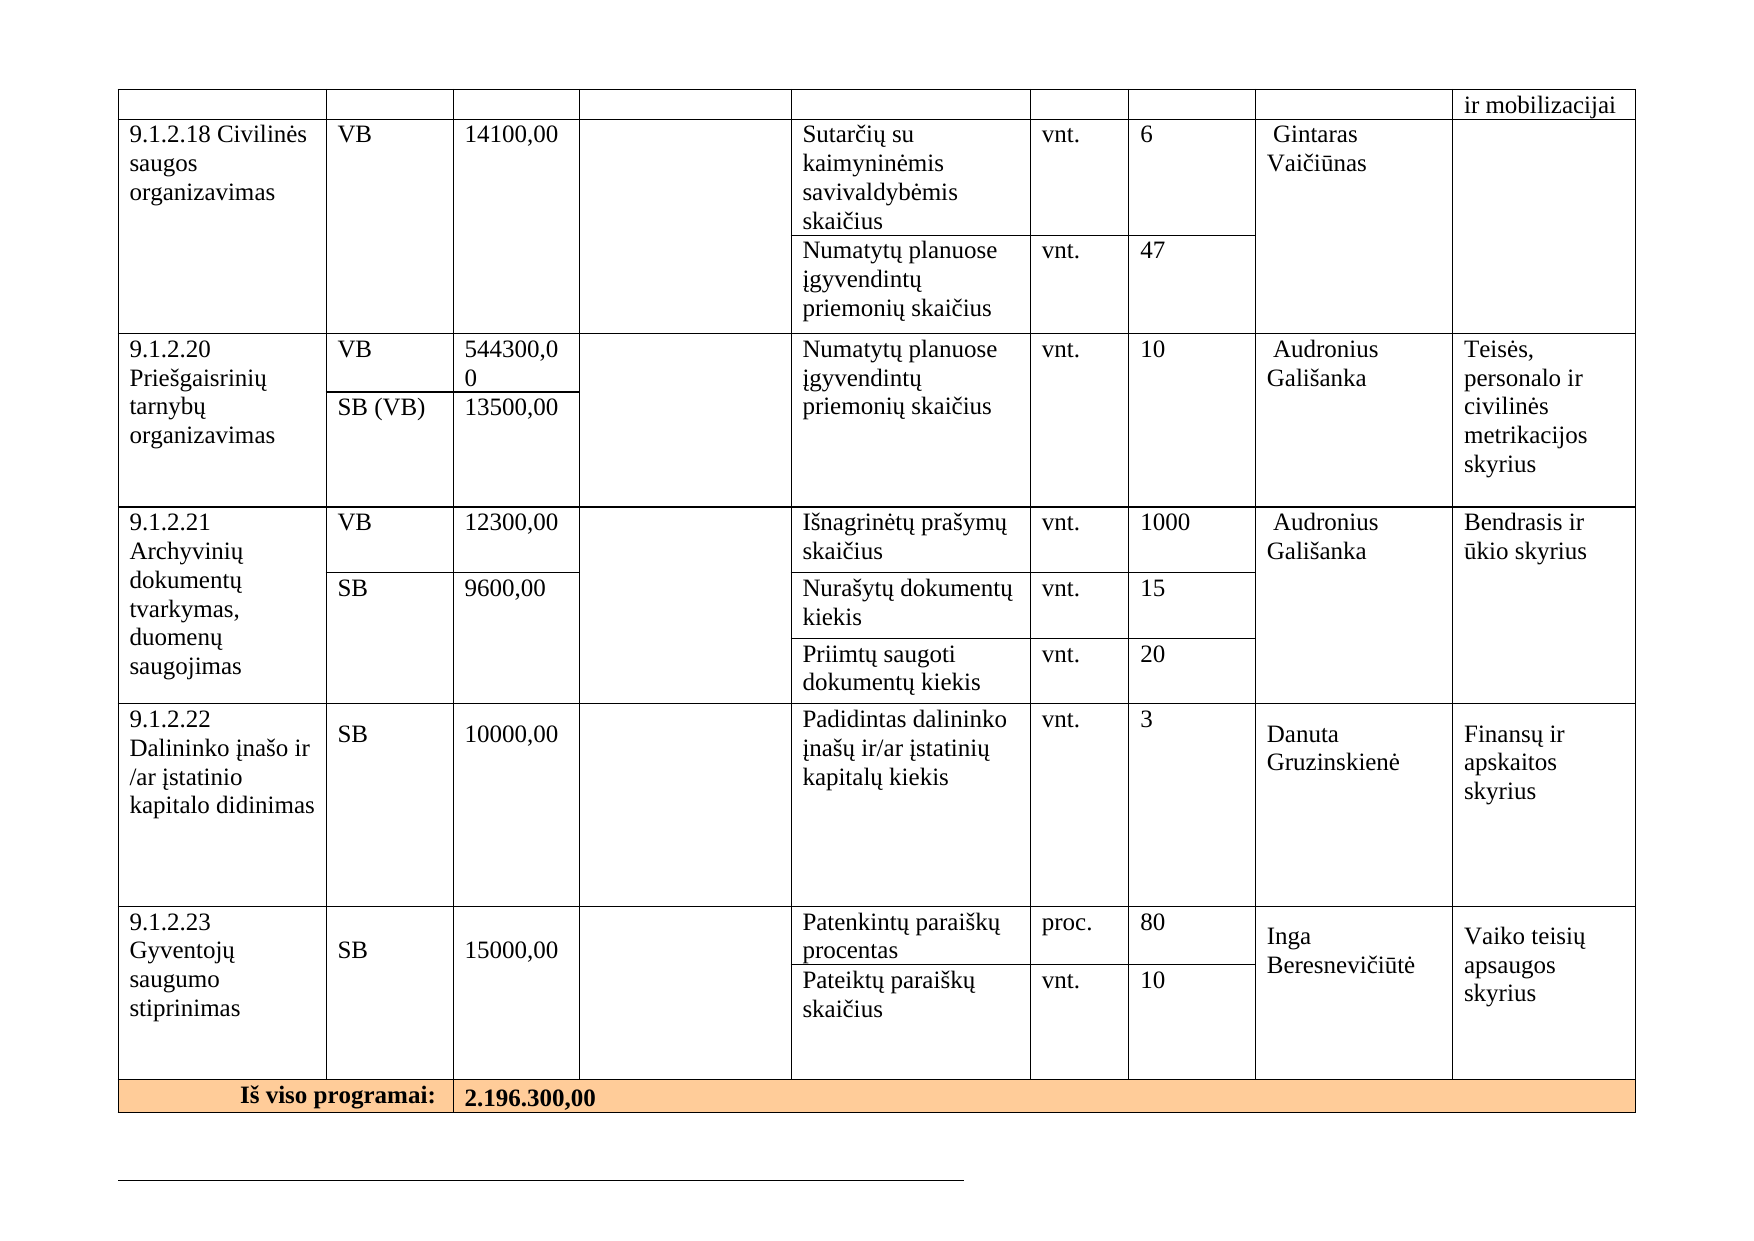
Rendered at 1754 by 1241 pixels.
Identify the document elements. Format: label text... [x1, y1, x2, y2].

table_cell Nurašytų dokumentų kiekis [792, 573, 1030, 638]
table_cell Audronius Gališanka [1256, 508, 1452, 703]
table_cell SB (VB) [327, 393, 453, 506]
table_cell [580, 508, 791, 703]
table_cell VB [327, 334, 453, 391]
table_cell Numatytų planuose įgyvendintų priemonių skaičius [792, 236, 1030, 333]
table_cell [1129, 1113, 1255, 1180]
table_cell 15000,00 [454, 907, 579, 1079]
table_cell Bendrasis ir ūkio skyrius [1453, 508, 1635, 703]
table_cell 9.1.2.21 Archyvinių dokumentų tvarkymas, duomenų saugojimas [119, 508, 326, 703]
table_cell [792, 90, 1030, 118]
table_cell 9600,00 [454, 573, 579, 703]
table_cell 47 [1129, 236, 1255, 333]
table_cell Iš viso programai: [119, 1080, 453, 1112]
table_cell [1453, 120, 1635, 333]
table_cell 9.1.2.22 Dalininko įnašo ir /ar įstatinio kapitalo didinimas [119, 704, 326, 906]
table_cell ir mobilizacijai [1453, 90, 1635, 118]
table_cell [580, 334, 791, 506]
table_cell Patenkintų paraiškų procentas [792, 907, 1030, 964]
table_cell [580, 90, 791, 118]
table_cell 13500,00 [454, 393, 579, 506]
table_cell Sutarčių su kaimyninėmis savivaldybėmis skaičius [792, 120, 1030, 234]
table_cell 9.1.2.20 Priešgaisrinių tarnybų organizavimas [119, 334, 326, 506]
table_cell Priimtų saugoti dokumentų kiekis [792, 639, 1030, 703]
table_cell [119, 90, 326, 118]
table_cell vnt. [1031, 965, 1128, 1079]
table_cell 10 [1129, 965, 1255, 1079]
table_cell [1255, 1113, 1453, 1180]
table_cell SB [327, 907, 453, 1079]
table_cell vnt. [1031, 639, 1128, 703]
table_cell Danuta Gruzinskienė [1256, 704, 1452, 906]
table_cell vnt. [1031, 508, 1128, 572]
table_cell [327, 90, 453, 118]
table_cell [1453, 1113, 1636, 1180]
table_cell [580, 907, 791, 1079]
table_cell Finansų ir apskaitos skyrius [1453, 704, 1635, 906]
table_cell Teisės, personalo ir civilinės metrikacijos skyrius [1453, 334, 1635, 506]
table_cell [964, 1113, 1030, 1180]
table_cell Numatytų planuose įgyvendintų priemonių skaičius [792, 334, 1030, 506]
table_cell Audronius Gališanka [1256, 334, 1452, 506]
table_cell 14100,00 [454, 120, 579, 333]
table_cell vnt. [1031, 573, 1128, 638]
table_cell vnt. [1031, 236, 1128, 333]
table_cell [454, 90, 579, 118]
table_cell [1256, 90, 1452, 118]
table_cell 544300,00 [454, 334, 579, 391]
table_cell VB [327, 508, 453, 572]
table_cell 12300,00 [454, 508, 579, 572]
table_cell [1031, 90, 1128, 118]
table_cell 15 [1129, 573, 1255, 638]
table_cell Padidintas dalininko įnašų ir/ar įstatinių kapitalų kiekis [792, 704, 1030, 906]
table_cell 10000,00 [454, 704, 579, 906]
table_cell 3 [1129, 704, 1255, 906]
table_cell [118, 1113, 964, 1180]
table_cell 9.1.2.23 Gyventojų saugumo stiprinimas [119, 907, 326, 1079]
table_cell Pateiktų paraiškų skaičius [792, 965, 1030, 1079]
table_cell 1000 [1129, 508, 1255, 572]
table_cell vnt. [1031, 120, 1128, 234]
table_cell SB [327, 704, 453, 906]
table_cell vnt. [1031, 334, 1128, 506]
table_cell Gintaras Vaičiūnas [1256, 120, 1452, 333]
table_cell Išnagrinėtų prašymų skaičius [792, 508, 1030, 572]
table_cell 6 [1129, 120, 1255, 234]
table_cell SB [327, 573, 453, 703]
table_cell 80 [1129, 907, 1255, 964]
table_cell 10 [1129, 334, 1255, 506]
table_cell [1030, 1113, 1129, 1180]
table_cell 20 [1129, 639, 1255, 703]
table_cell VB [327, 120, 453, 333]
table_cell 2.196.300,00 [454, 1080, 1635, 1112]
table_cell [580, 704, 791, 906]
table_cell [1129, 90, 1255, 118]
table_cell proc. [1031, 907, 1128, 964]
table_cell 9.1.2.18 Civilinės saugos organizavimas [119, 120, 326, 333]
table_cell [580, 120, 791, 333]
table_cell vnt. [1031, 704, 1128, 906]
table_cell Inga Beresnevičiūtė [1256, 907, 1452, 1079]
table_cell Vaiko teisių apsaugos skyrius [1453, 907, 1635, 1079]
